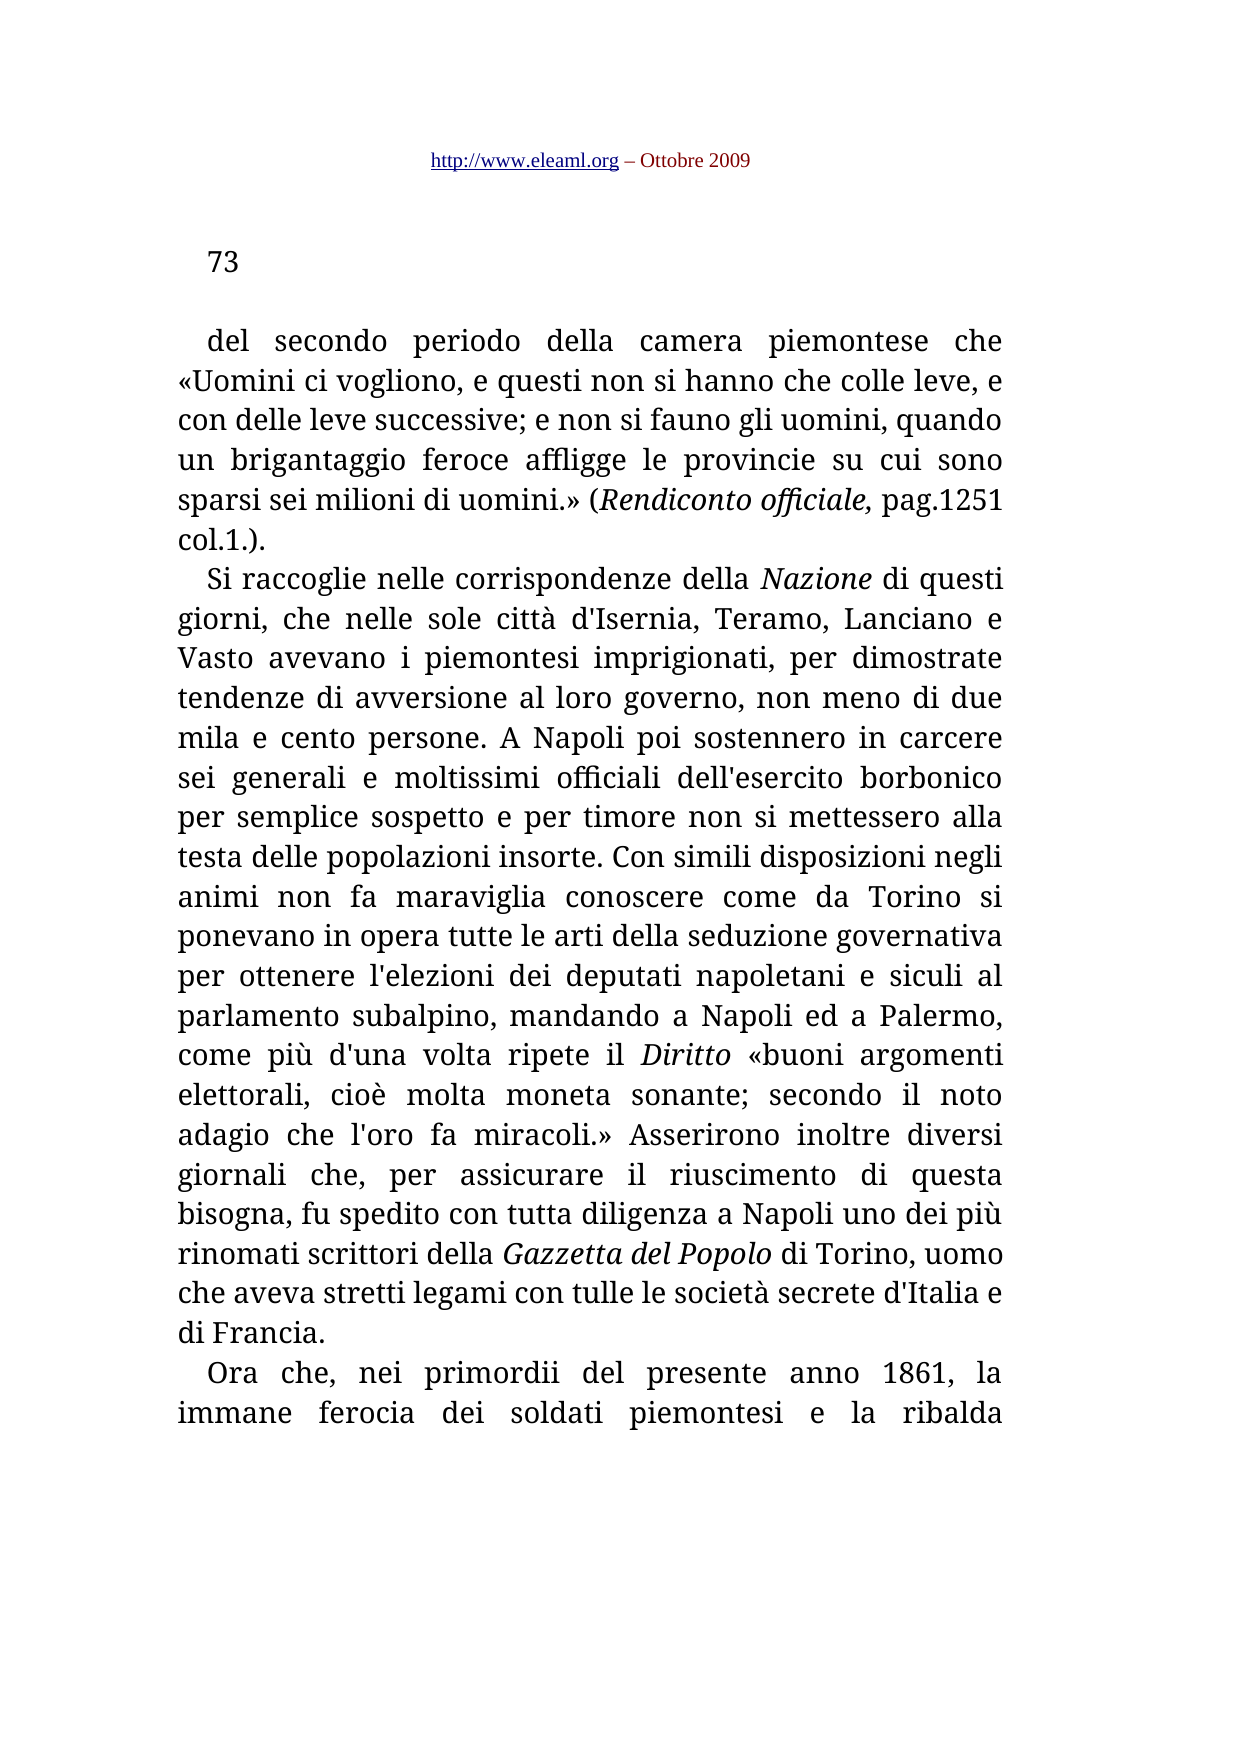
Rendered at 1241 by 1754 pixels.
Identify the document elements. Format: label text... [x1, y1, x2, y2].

text Si raccoglie nelle corrispondenze della Nazione di questi giorni, che nelle sole città d'Isernia, Teramo, Lanciano e Vasto avevano i piemontesi imprigionati, per dimostrate tendenze di avversione al loro governo, non meno di due mila e cento persone. A Napoli poi sostennero in carcere sei generali e moltissimi officiali dell'esercito borbonico per semplice sospetto e per timore non si mettessero alla testa delle popolazioni insorte. Con simili disposizioni negli animi non fa maraviglia conoscere come da Torino si ponevano in opera tutte le arti della seduzione governativa per ottenere l'elezioni dei deputati napoletani e siculi al parlamento subalpino, mandando a Napoli ed a Palermo, come più d'una volta ripete il Diritto «buoni argomenti elettorali, cioè molta moneta sonante; secondo il noto adagio che l'oro fa miracoli.» Asserirono inoltre diversi giornali che, per assicurare il riuscimento di questa bisogna, fu spedito con tutta diligenza a Napoli uno dei più rinomati scrittori della Gazzetta del Popolo di Torino, uomo che aveva stretti legami con tulle le società secrete d'Italia e di Francia. [177, 558, 1004, 1352]
text 73 [177, 241, 1004, 281]
text del secondo periodo della camera piemontese che «Uomini ci vogliono, e questi non si hanno che colle leve, e con delle leve successive; e non si fauno gli uomini, quando un brigantaggio feroce affligge le provincie su cui sono sparsi sei milioni di uomini.» (Rendiconto officiale, pag.1251 col.1.). [177, 320, 1004, 558]
text Ora che, nei primordii del presente anno 1861, la immane ferocia dei soldati piemontesi e la ribalda [177, 1352, 1004, 1432]
